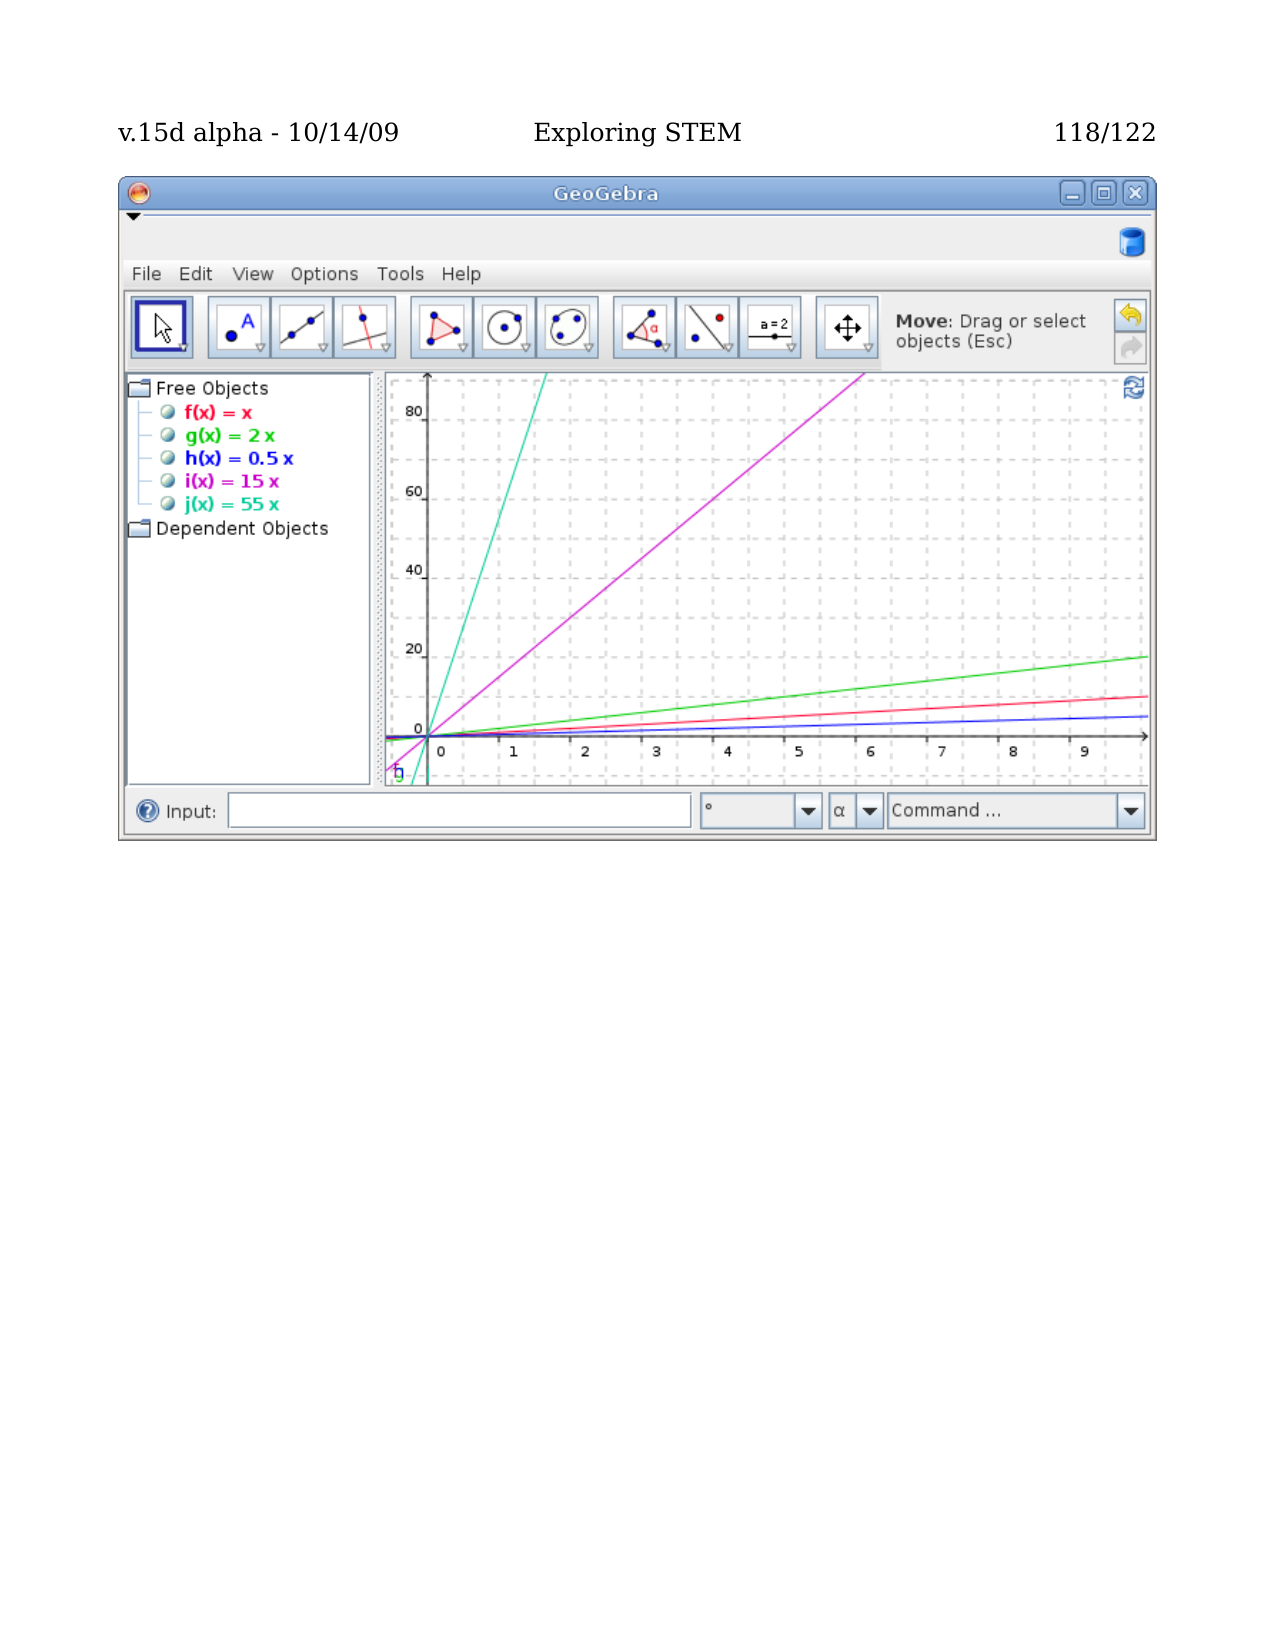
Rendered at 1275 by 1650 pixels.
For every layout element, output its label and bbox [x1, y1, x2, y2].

picture [118, 176, 1157, 841]
